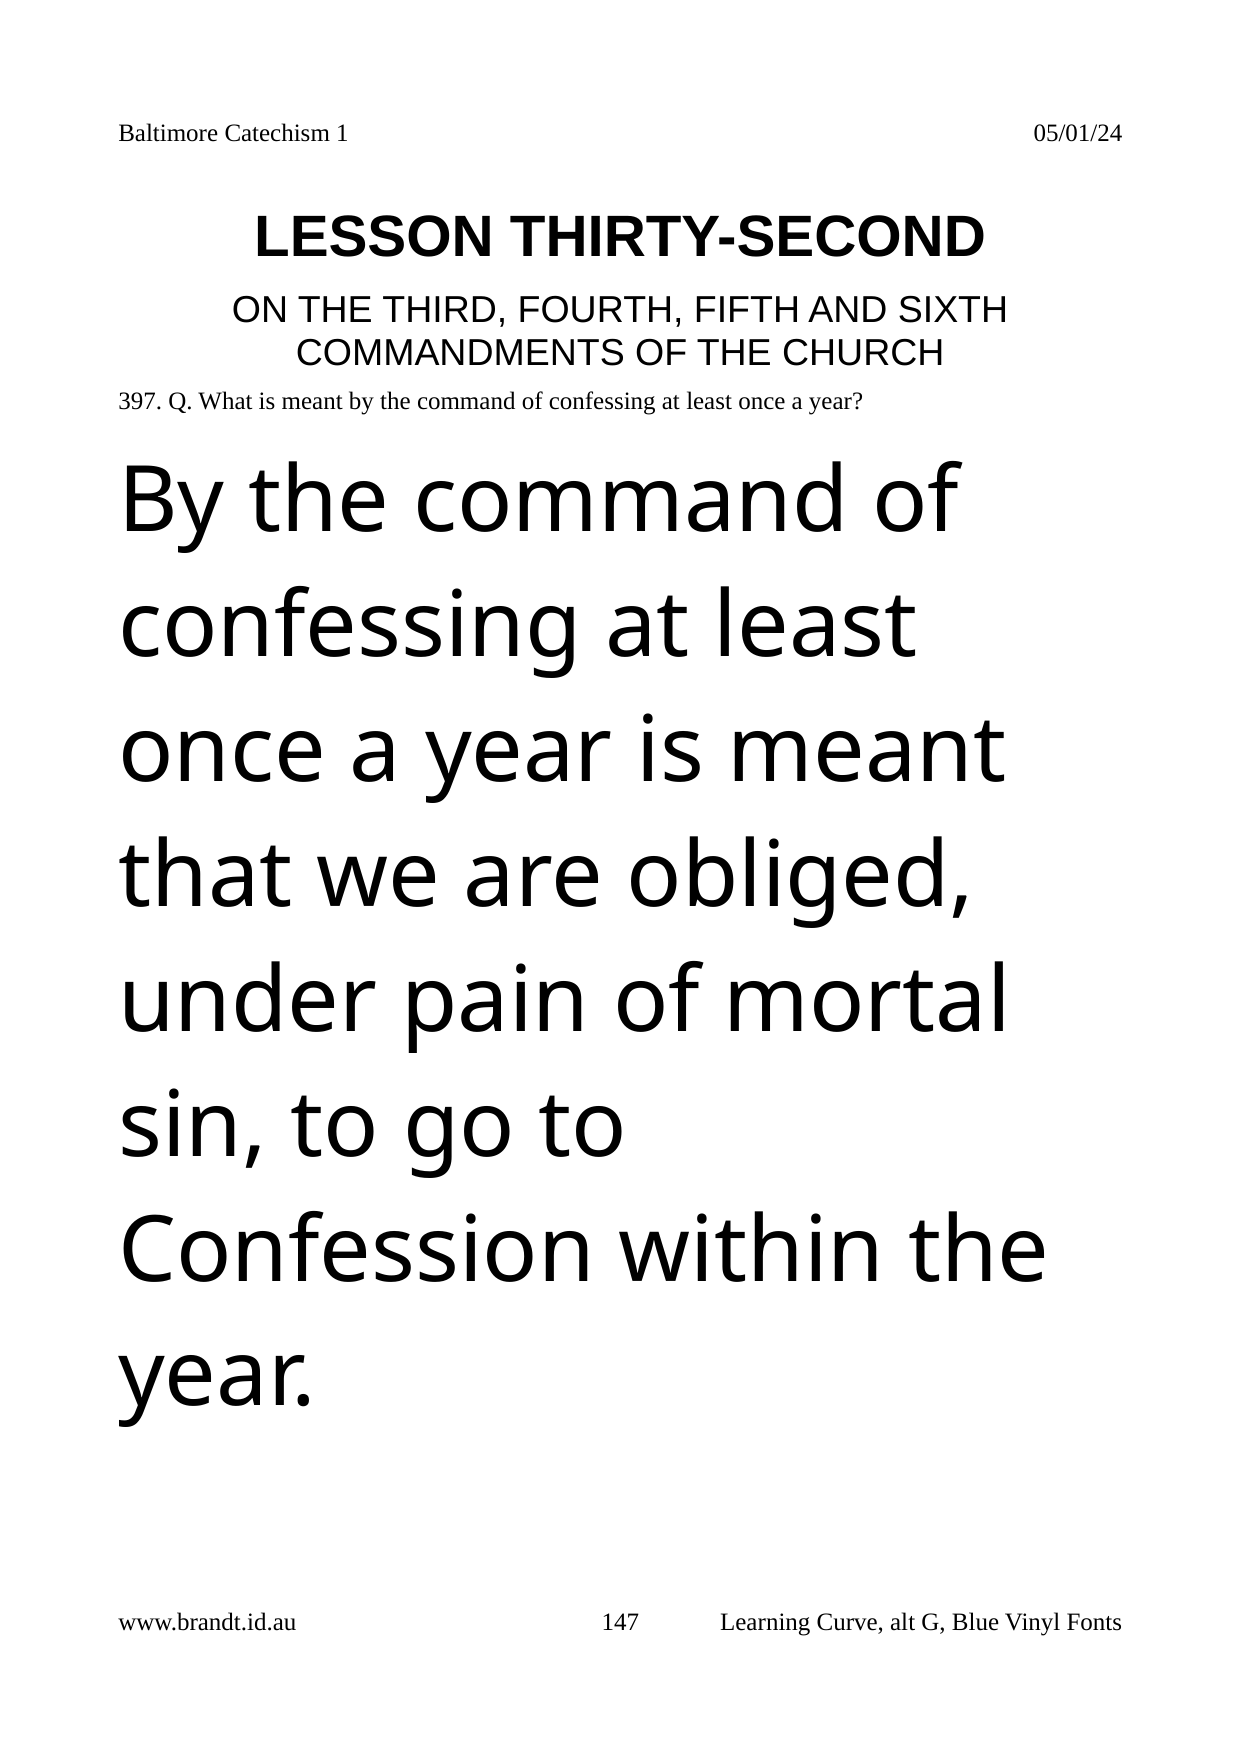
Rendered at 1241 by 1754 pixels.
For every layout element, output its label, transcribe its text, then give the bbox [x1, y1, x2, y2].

text 397. Q. What is meant by the command of confessing at least once a year? [118, 386, 1122, 415]
subtitle ON THE THIRD, FOURTH, FIFTH AND SIXTH COMMANDMENTS OF THE CHURCH [118, 287, 1122, 373]
title LESSON THIRTY-SECOND [118, 201, 1122, 268]
text By the command of confessing at least once a year is meant that we are obliged, under pain of mortal sin, to go to Confession within the year. [118, 433, 1122, 1433]
